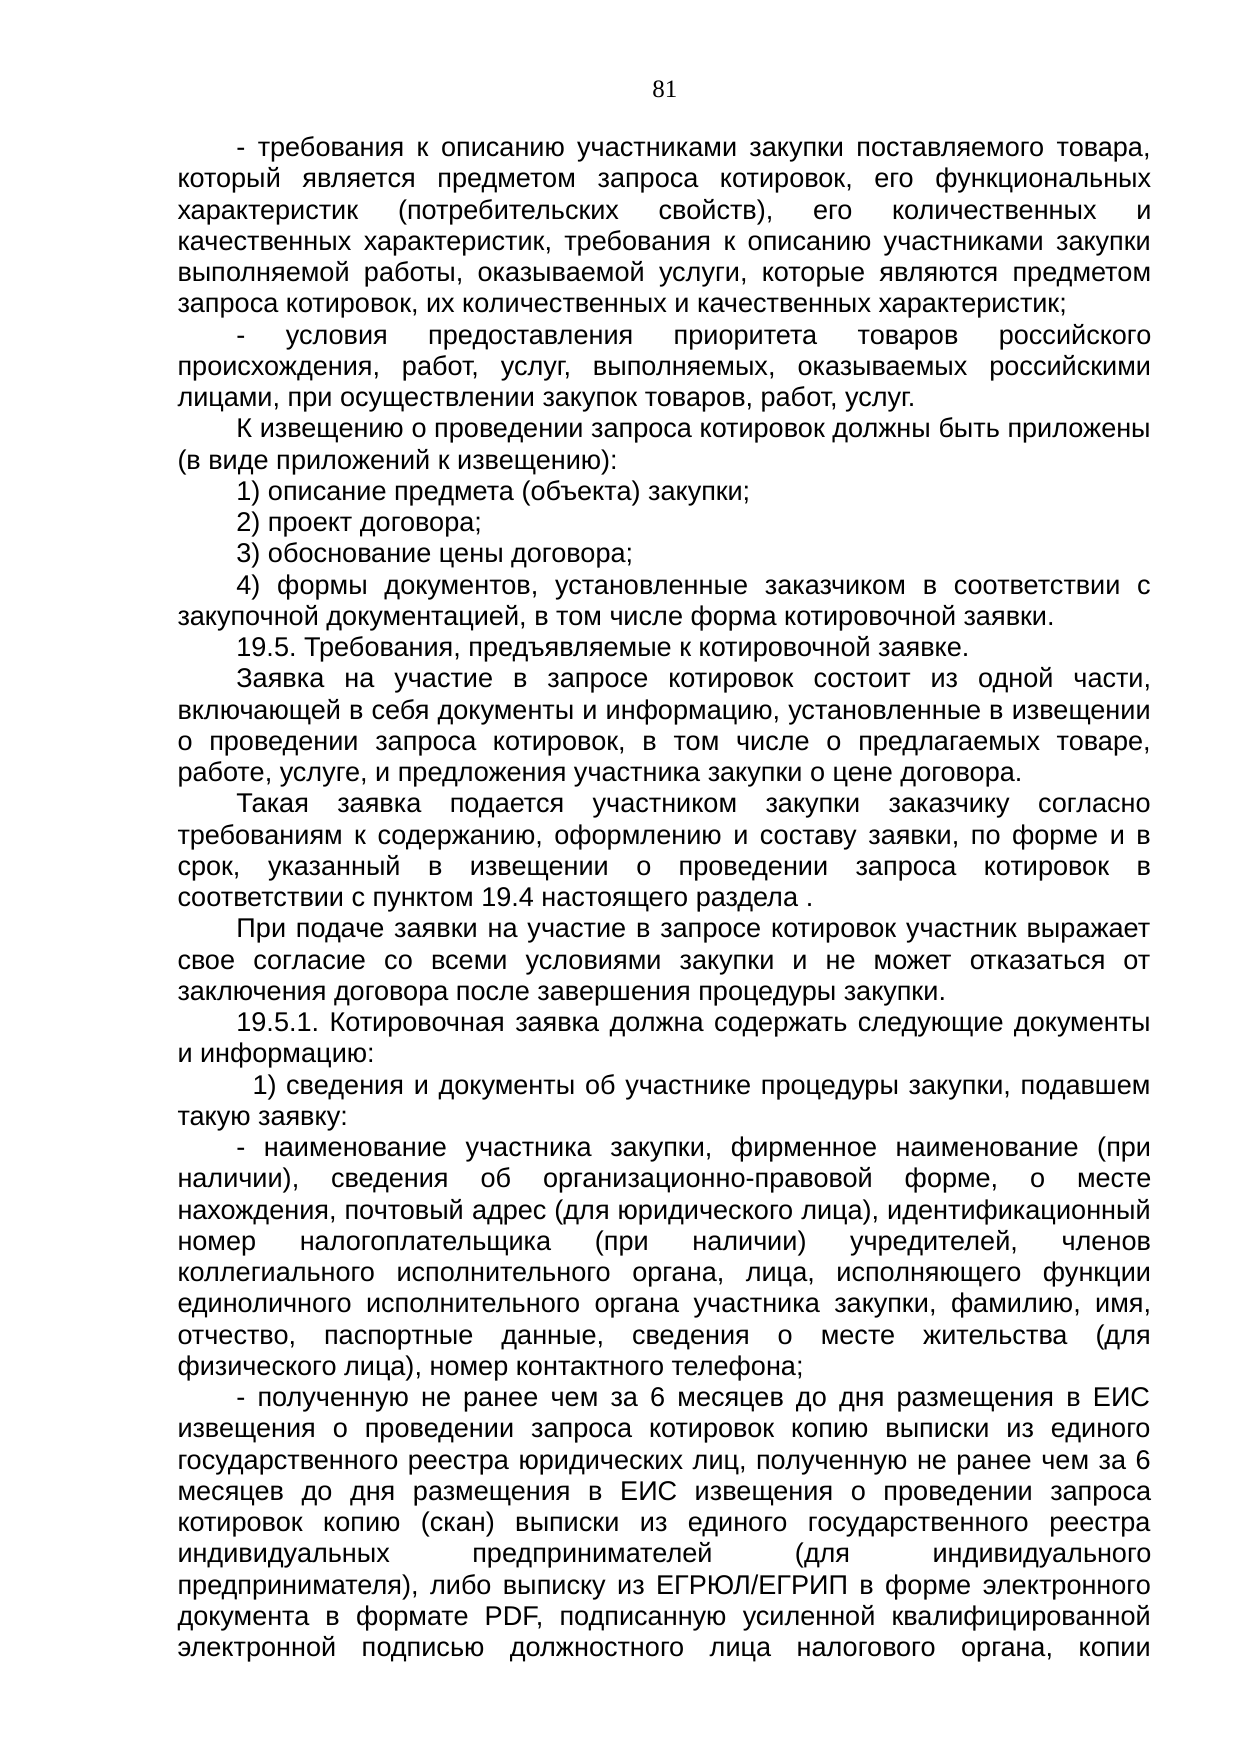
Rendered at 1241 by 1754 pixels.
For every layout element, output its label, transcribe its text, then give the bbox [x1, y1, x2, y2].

text При подаче заявки на участие в запросе котировок участник выражает свое согласие со всеми условиями закупки и не может отказаться от заключения договора после завершения процедуры закупки. [177, 912, 1152, 1006]
text - полученную не ранее чем за 6 месяцев до дня размещения в ЕИС извещения о проведении запроса котировок копию выписки из единого государственного реестра юридических лиц, полученную не ранее чем за 6 месяцев до дня размещения в ЕИС извещения о проведении запроса котировок копию (скан) выписки из единого государственного реестра индивидуальных предпринимателей (для индивидуального предпринимателя), либо выписку из ЕГРЮЛ/ЕГРИП в форме электронного документа в формате PDF, подписанную усиленной квалифицированной электронной подписью должностного лица налогового органа, копии [177, 1381, 1152, 1662]
text Такая заявка подается участником закупки заказчику согласно требованиям к содержанию, оформлению и составу заявки, по форме и в срок, указанный в извещении о проведении запроса котировок в соответствии с пунктом 19.4 настоящего раздела . [177, 787, 1152, 912]
text К извещению о проведении запроса котировок должны быть приложены (в виде приложений к извещению): [177, 412, 1152, 475]
text - наименование участника закупки, фирменное наименование (при наличии), сведения об организационно-правовой форме, о месте нахождения, почтовый адрес (для юридического лица), идентификационный номер налогоплательщика (при наличии) учредителей, членов коллегиального исполнительного органа, лица, исполняющего функции единоличного исполнительного органа участника закупки, фамилию, имя, отчество, паспортные данные, сведения о месте жительства (для физического лица), номер контактного телефона; [177, 1131, 1152, 1381]
text Заявка на участие в запросе котировок состоит из одной части, включающей в себя документы и информацию, установленные в извещении о проведении запроса котировок, в том числе о предлагаемых товаре, работе, услуге, и предложения участника закупки о цене договора. [177, 662, 1152, 787]
text - условия предоставления приоритета товаров российского происхождения, работ, услуг, выполняемых, оказываемых российскими лицами, при осуществлении закупок товаров, работ, услуг. [177, 319, 1152, 412]
text 2) проект договора; [177, 506, 1152, 537]
text 1) сведения и документы об участнике процедуры закупки, подавшем такую заявку: [177, 1069, 1152, 1131]
text 19.5.1. Котировочная заявка должна содержать следующие документы и информацию: [177, 1006, 1152, 1069]
text - требования к описанию участниками закупки поставляемого товара, который является предметом запроса котировок, его функциональных характеристик (потребительских свойств), его количественных и качественных характеристик, требования к описанию участниками закупки выполняемой работы, оказываемой услуги, которые являются предметом запроса котировок, их количественных и качественных характеристик; [177, 131, 1152, 319]
text 1) описание предмета (объекта) закупки; [177, 475, 1152, 506]
text 19.5. Требования, предъявляемые к котировочной заявке. [177, 631, 1152, 662]
text 4) формы документов, установленные заказчиком в соответствии с закупочной документацией, в том числе форма котировочной заявки. [177, 569, 1152, 631]
text 3) обоснование цены договора; [177, 537, 1152, 569]
